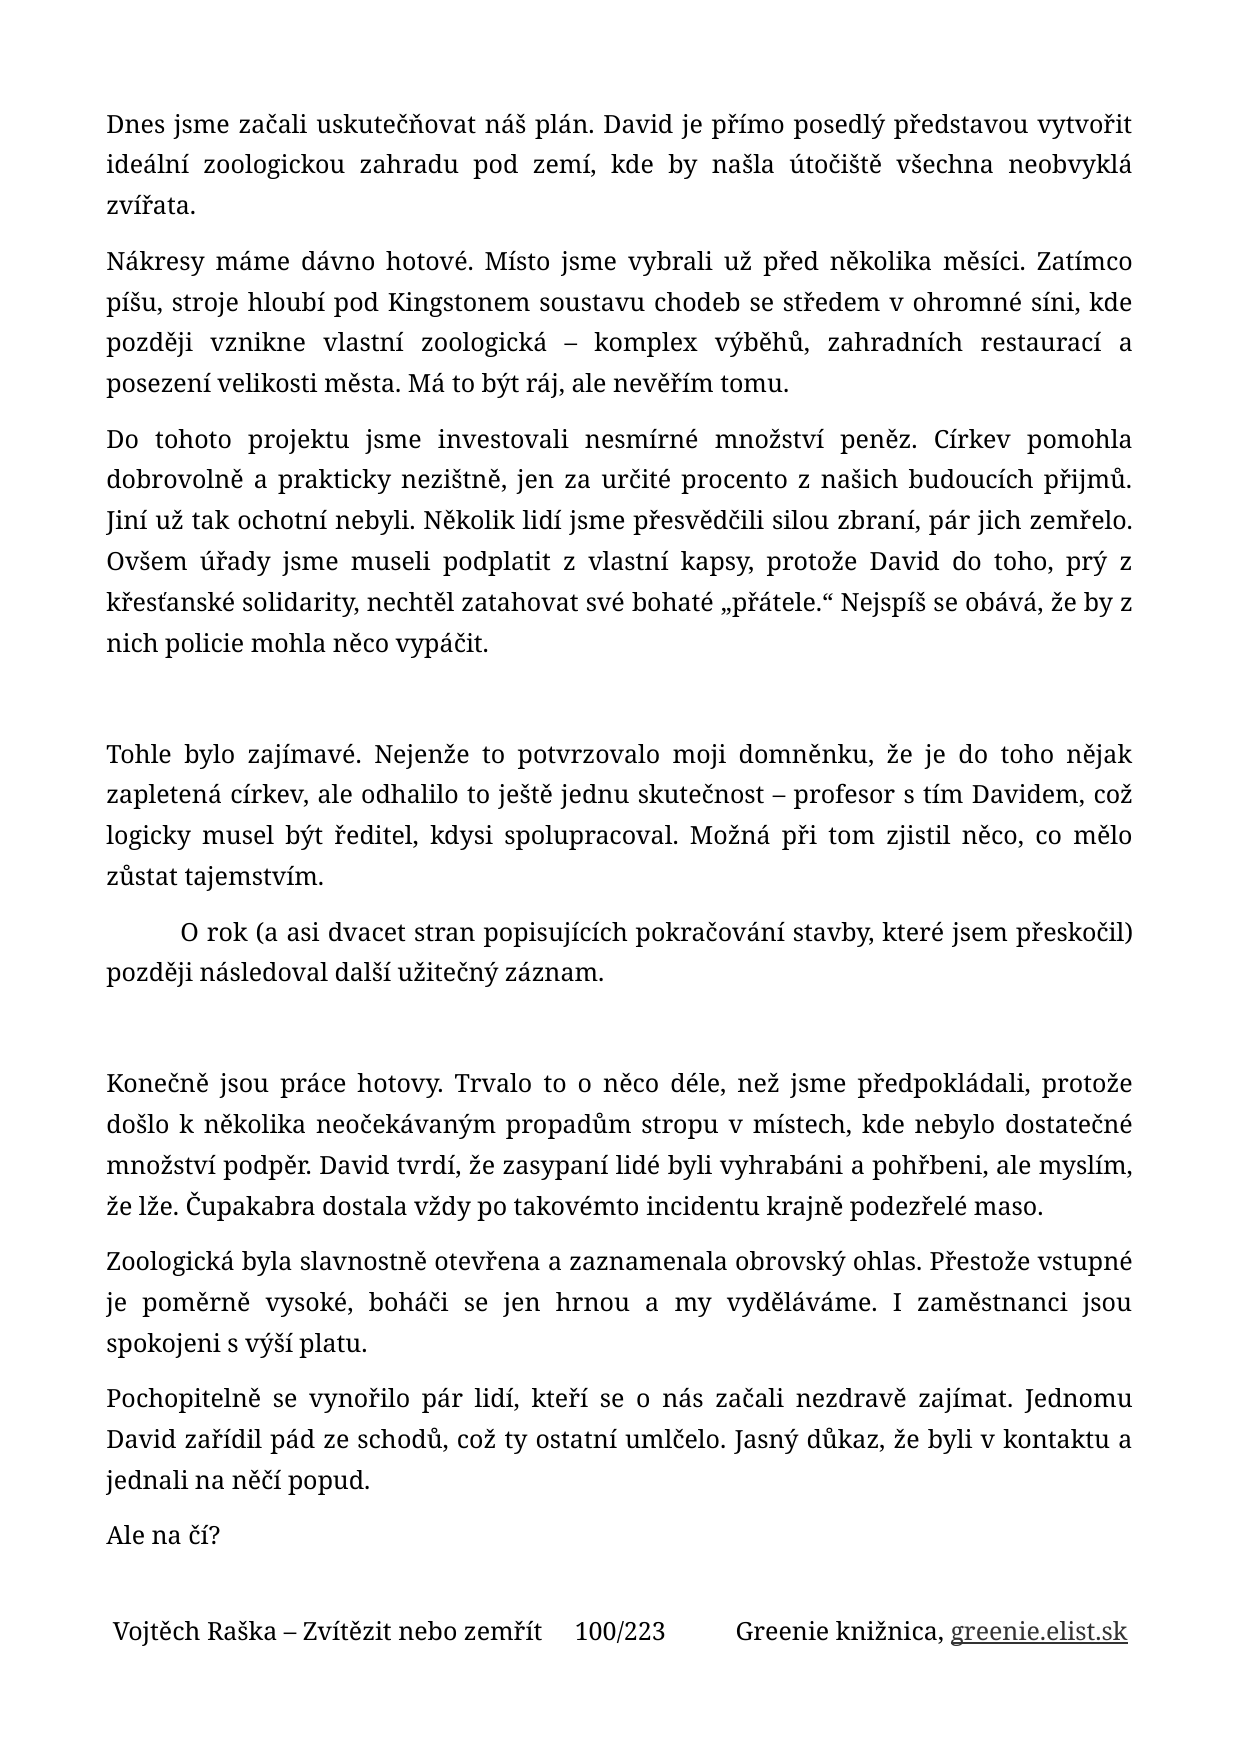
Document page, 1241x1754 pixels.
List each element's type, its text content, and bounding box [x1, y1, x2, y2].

text Do tohoto projektu jsme investovali nesmírné množství peněz. Církev pomohla dobrovolně a prakticky nezištně, jen za určité procento z našich budoucích přijmů. Jiní už tak ochotní nebyli. Několik lidí jsme přesvědčili silou zbraní, pár jich zemřelo. Ovšem úřady jsme museli podplatit z vlastní kapsy, protože David do toho, prý z křesťanské solidarity, nechtěl zatahovat své bohaté „přátele.“ Nejspíš se obává, že by z nich policie mohla něco vypáčit. [106, 421, 1134, 659]
text Zoologická byla slavnostně otevřena a zaznamenala obrovský ohlas. Přestože vstupné je poměrně vysoké, boháči se jen hrnou a my vyděláváme. I zaměstnanci jsou spokojeni s výší platu. [106, 1244, 1134, 1359]
text Ale na čí? [106, 1518, 1134, 1552]
text Tohle bylo zajímavé. Nejenže to potvrzovalo moji domněnku, že je do toho nějak zapletená církev, ale odhalilo to ještě jednu skutečnost – profesor s tím Davidem, což logicky musel být ředitel, kdysi spolupracoval. Možná při tom zjistil něco, co mělo zůstat tajemstvím. [106, 736, 1134, 893]
text Nákresy máme dávno hotové. Místo jsme vybrali už před několika měsíci. Zatímco píšu, stroje hloubí pod Kingstonem soustavu chodeb se středem v ohromné síni, kde později vznikne vlastní zoologická – komplex výběhů, zahradních restaurací a posezení velikosti města. Má to být ráj, ale nevěřím tomu. [106, 243, 1134, 400]
text Dnes jsme začali uskutečňovat náš plán. David je přímo posedlý představou vytvořit ideální zoologickou zahradu pod zemí, kde by našla útočiště všechna neobvyklá zvířata. [106, 106, 1134, 222]
text Konečně jsou práce hotovy. Trvalo to o něco déle, než jsme předpokládali, protože došlo k několika neočekávaným propadům stropu v místech, kde nebylo dostatečné množství podpěr. David tvrdí, že zasypaní lidé byli vyhrabáni a pohřbeni, ale myslím, že lže. Čupakabra dostala vždy po takovémto incidentu krajně podezřelé maso. [106, 1066, 1134, 1222]
text Pochopitelně se vynořilo pár lidí, kteří se o nás začali nezdravě zajímat. Jednomu David zařídil pád ze schodů, což ty ostatní umlčelo. Jasný důkaz, že byli v kontaktu a jednali na něčí popud. [106, 1381, 1134, 1497]
text O rok (a asi dvacet stran popisujících pokračování stavby, které jsem přeskočil) později následoval další užitečný záznam. [106, 914, 1134, 989]
